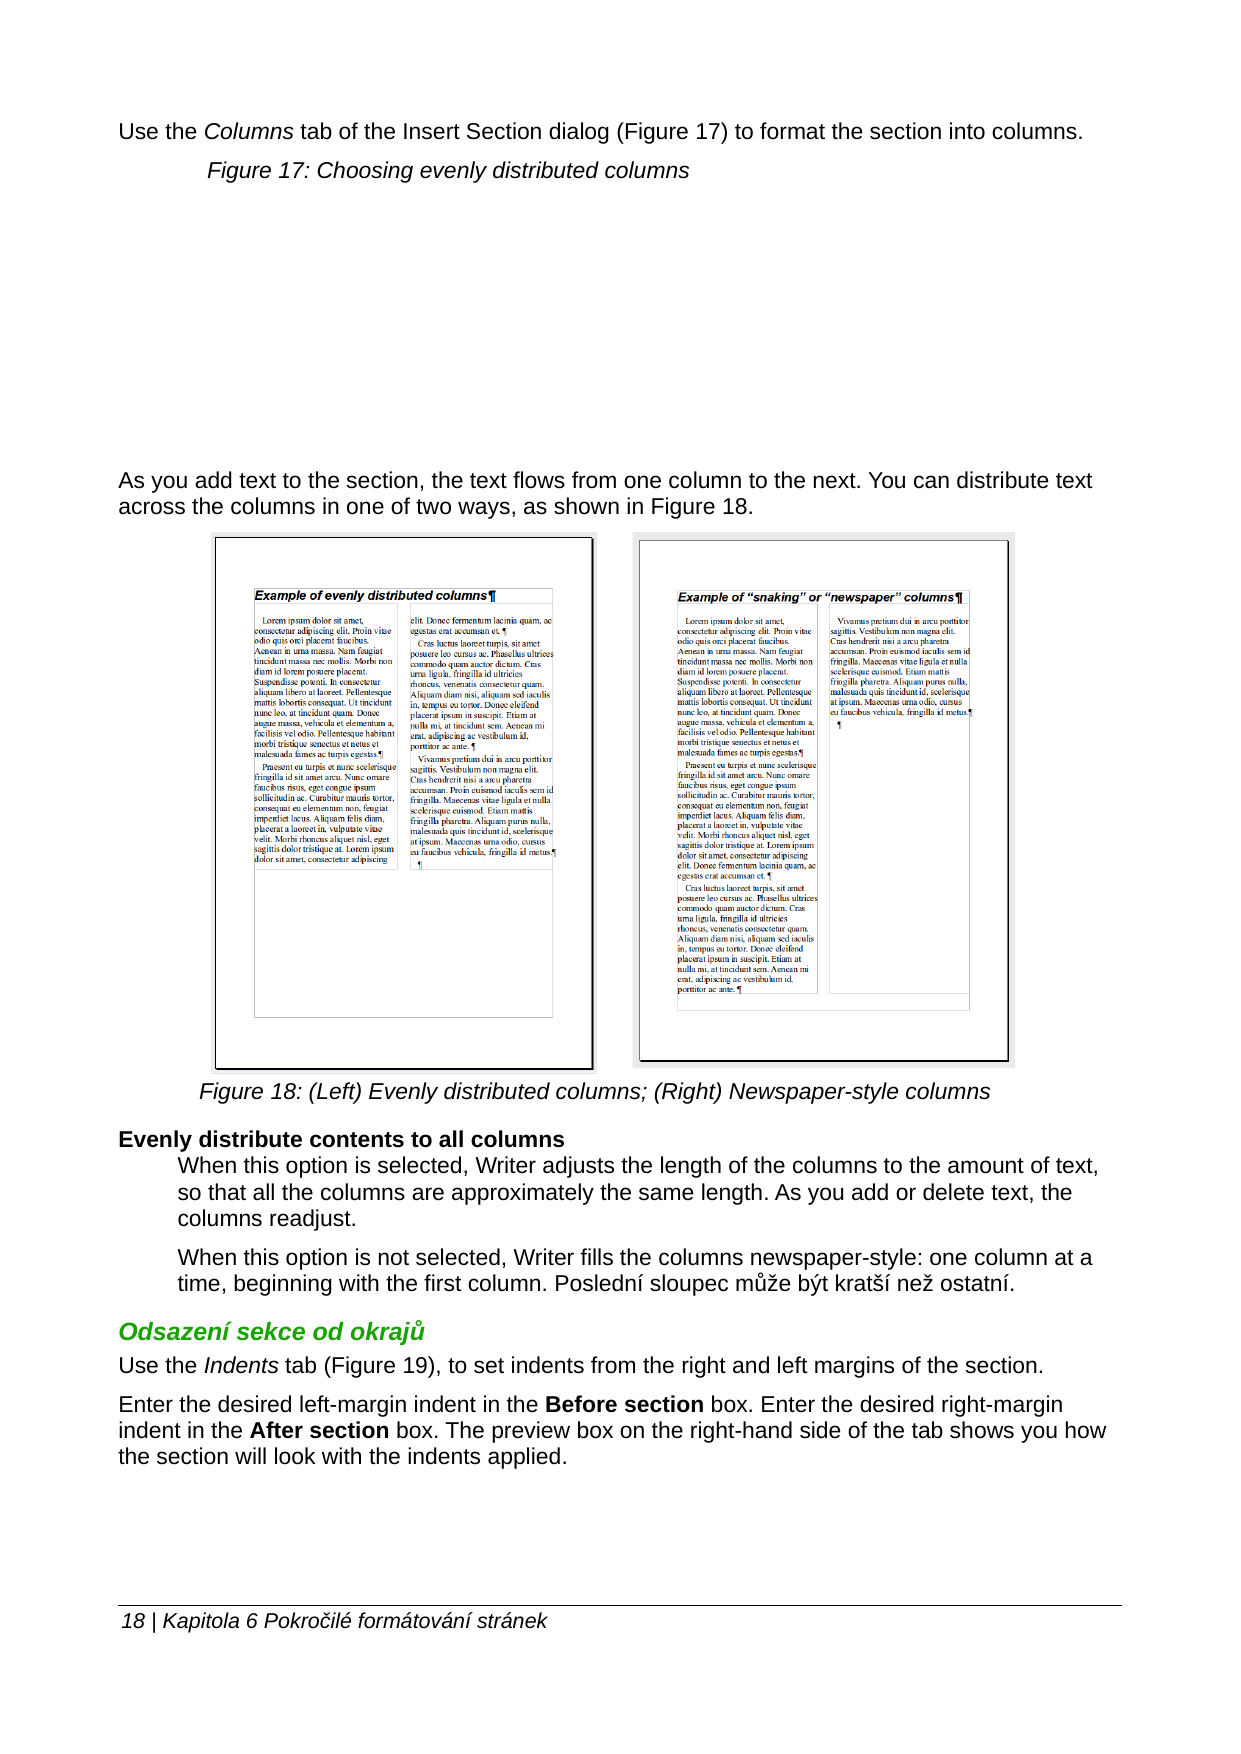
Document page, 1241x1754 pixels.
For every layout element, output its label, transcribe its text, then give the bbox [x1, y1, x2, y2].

text Use the Indents tab (Figure 19), to set indents from the right and left margins of the section. [118, 1352, 1122, 1378]
subtitle Odsazení sekce od okrajů [118, 1317, 1122, 1346]
text Enter the desired left-margin indent in the Before section box. Enter the desired right-margin indent in the After section box. The preview box on the right-hand side of the tab shows you how the section will look with the indents applied. [118, 1391, 1122, 1470]
text Evenly distribute contents to all columns [118, 1126, 1122, 1152]
text When this option is not selected, Writer fills the columns newspaper-style: one column at a time, beginning with the first column. Poslední sloupec může být kratší než ostatní. [177, 1244, 1122, 1296]
table_header [621, 532, 1030, 1078]
list As you add text to the section, the text flows from one column to the next. You can distribute text across the columns in one of two ways, as shown in Figure 18. [118, 467, 1122, 520]
picture [211, 532, 598, 1074]
table_cell Figure 18: (Left) Evenly distributed columns; (Right) Newspaper-style columns [199, 1078, 1030, 1108]
text Use the Columns tab of the Insert Section dialog (Figure 17) to format the section into columns. [118, 118, 1122, 144]
picture [632, 532, 1016, 1068]
table_header [199, 532, 621, 1078]
text Figure 17: Choosing evenly distributed columns [207, 157, 1033, 183]
text When this option is selected, Writer adjusts the length of the columns to the amount of text, so that all the columns are approximately the same length. As you add or delete text, the columns readjust. [177, 1152, 1122, 1231]
